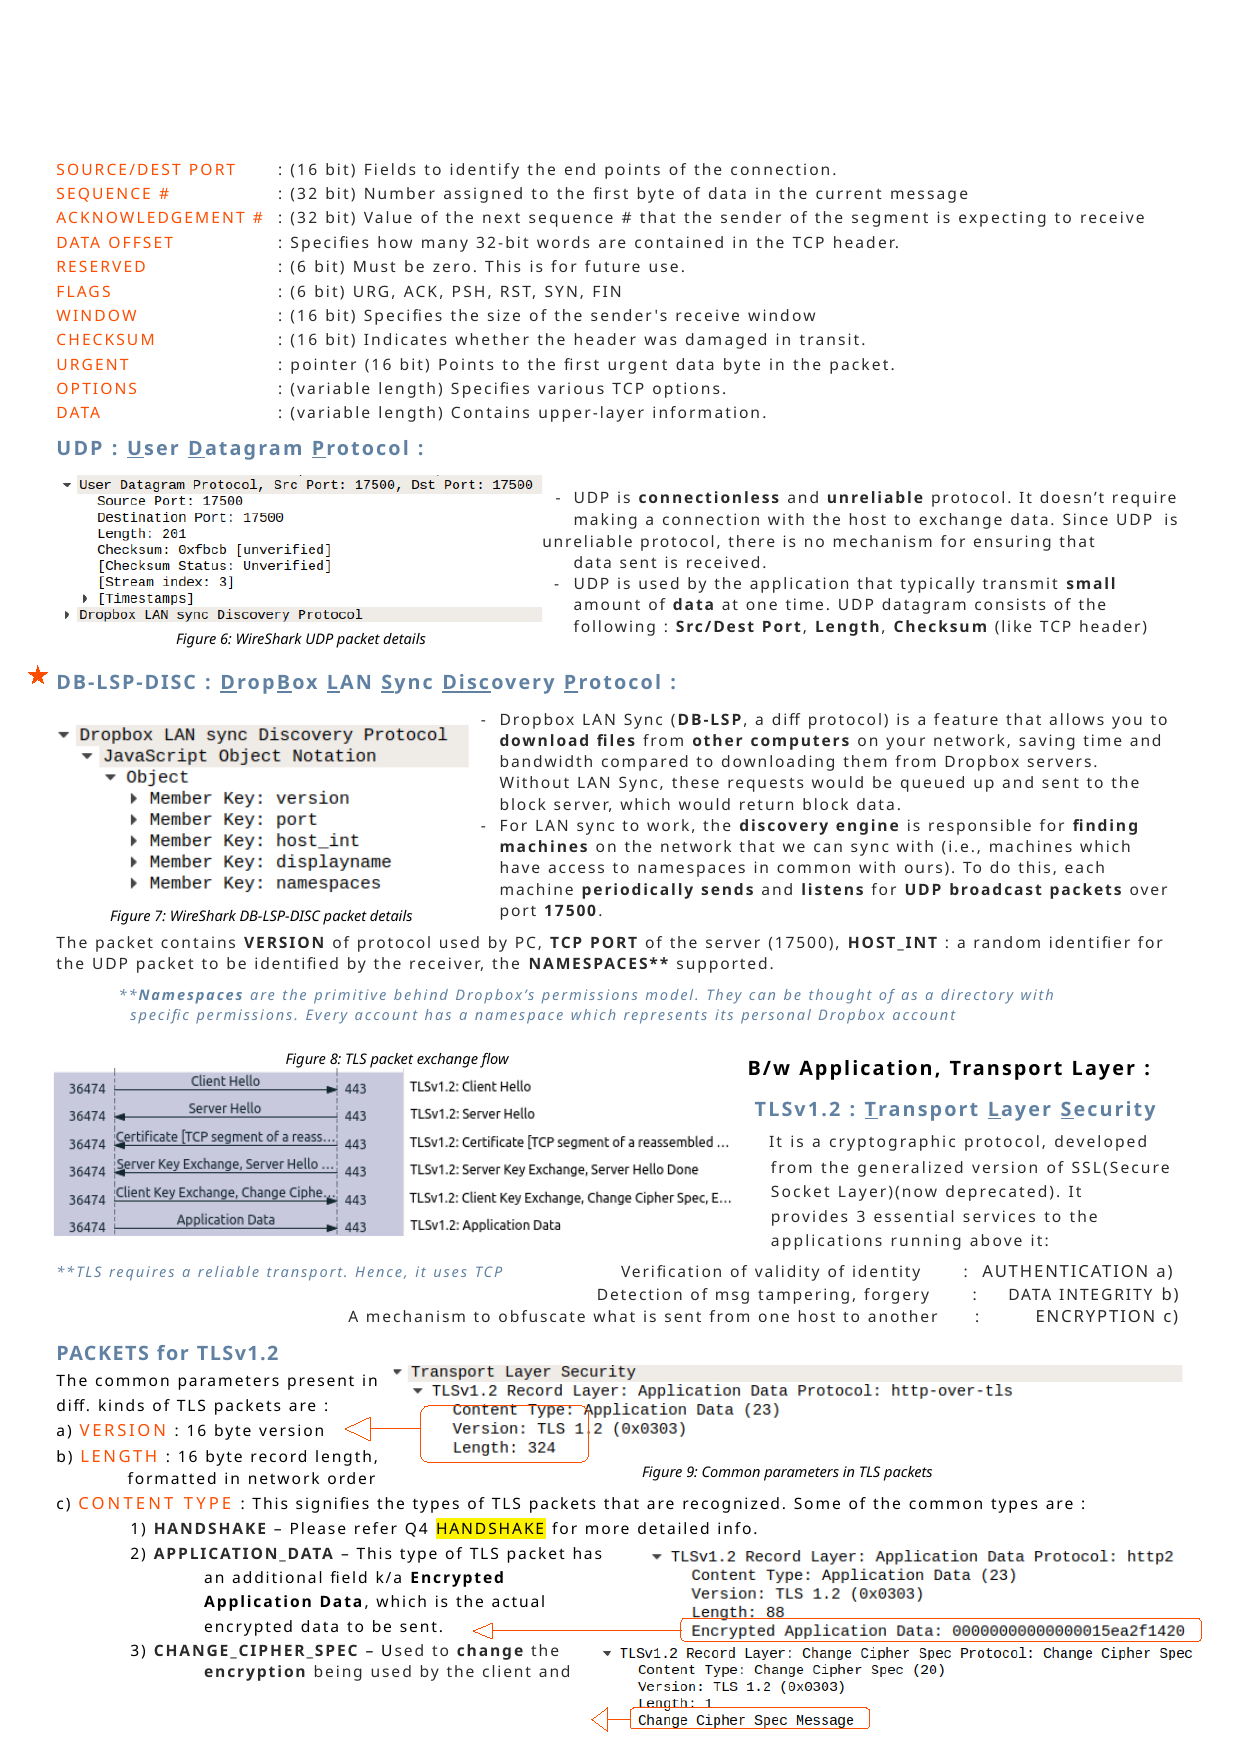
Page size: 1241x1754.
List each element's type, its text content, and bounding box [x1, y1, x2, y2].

text TLSv1.2 : Transport Layer Security [740, 1095, 1184, 1122]
text **Namespaces are the primitive behind Dropbox’s permissions model. They can be thought of as a directory with [56, 985, 1184, 1005]
text Socket Layer)(now deprecated). It [740, 1181, 1184, 1202]
text - Dropbox LAN Sync (DB-LSP, a diff protocol) is a feature that allows you to download files from other computers on your network, saving time and bandwidth compared to downloading them from Dropbox servers. Without LAN Sync, these requests would be queued up and sent to the block server, which would return block data. [56, 708, 1184, 815]
text CHECKSUM : (16 bit) Indicates whether the header was damaged in transit. [56, 329, 1184, 350]
text Figure 7: WireShark DB-LSP-DISC packet details [56, 898, 469, 926]
text PACKETS for TLSv1.2 [56, 1339, 1184, 1366]
picture [393, 1365, 1183, 1457]
text Figure 9: Common parameters in TLS packets [393, 1457, 1183, 1482]
text - UDP is used by the application that typically transmit small amount of data at one time. UDP datagram consists of the following : Src/Dest Port, Length, Checksum (like TCP header) [542, 573, 1184, 637]
text b) LENGTH : 16 byte record length, [56, 1445, 393, 1468]
text Figure 8: TLS packet exchange flow [54, 1049, 740, 1068]
text SEQUENCE # : (32 bit) Number assigned to the first byte of data in the current message [56, 183, 1184, 204]
text The common parameters present in diff. kinds of TLS packets are : [56, 1370, 393, 1416]
text port 17500. [469, 900, 1184, 921]
text specific permissions. Every account has a namespace which represents its personal Dropbox account [56, 1005, 1184, 1024]
text 2) APPLICATION_DATA – This type of TLS packet has [56, 1542, 1184, 1564]
text The packet contains VERSION of protocol used by PC, TCP PORT of the server (17500), HOST_INT : a random identifier for [56, 932, 1184, 953]
text an additional field k/a Encrypted Application Data, which is the actual encrypted data to be sent. [56, 1567, 646, 1637]
text RESERVED : (6 bit) Must be zero. This is for future use. [56, 256, 1184, 277]
text URGENT : pointer (16 bit) Points to the first urgent data byte in the packet. [56, 353, 1184, 375]
text 3) CHANGE_CIPHER_SPEC – Used to change the encryption being used by the client and [56, 1640, 1184, 1682]
text from the generalized version of SSL(Secure [740, 1157, 1184, 1178]
text the UDP packet to be identified by the receiver, the NAMESPACES** supported. [56, 953, 1184, 974]
text - For LAN sync to work, the discovery engine is responsible for finding machines on the network that we can sync with (i.e., machines which have access to namespaces in common with ours). To do this, each machine periodically sends and listens for UDP broadcast packets over [469, 815, 1184, 900]
text 1) HANDSHAKE – Please refer Q4 HANDSHAKE for more detailed info. [56, 1518, 1184, 1539]
text A mechanism to obfuscate what is sent from one host to another : ENCRYPTION c) [56, 1305, 1184, 1328]
text Detection of msg tampering, forgery : DATA INTEGRITY b) [56, 1282, 1184, 1305]
text **TLS requires a reliable transport. Hence, it uses TCP Verification of validity of identity : AUTHENTICATION a) [56, 1260, 1184, 1282]
picture [393, 1429, 420, 1457]
text It is a cryptographic protocol, developed [740, 1126, 1184, 1153]
text ACKNOWLEDGEMENT # : (32 bit) Value of the next sequence # that the sender of the segment is expecting to receive [56, 207, 1184, 228]
text - UDP is connectionless and unreliable protocol. It doesn’t require making a connection with the host to exchange data. Since UDP is unreliable protocol, there is no mechanism for ensuring that data sent is received. [543, 482, 1184, 573]
text c) CONTENT TYPE : This signifies the types of TLS packets that are recognized. Some of the common types are : [56, 1492, 1184, 1515]
picture [61, 475, 543, 622]
text formatted in network order [56, 1468, 1184, 1489]
text DB-LSP-DISC : DropBox LAN Sync Discovery Protocol : [56, 668, 1184, 695]
text B/w Application, Transport Layer : [740, 1054, 1184, 1081]
text SOURCE/DEST PORT : (16 bit) Fields to identify the end points of the connection. [56, 158, 1184, 180]
picture [646, 1548, 1185, 1642]
text OPTIONS : (variable length) Specifies various TCP options. [56, 378, 1184, 399]
text DATA : (variable length) Contains upper-layer information. [56, 402, 1184, 423]
text FLAGS : (6 bit) URG, ACK, PSH, RST, SYN, FIN [56, 280, 1184, 302]
text a) VERSION : 16 byte version [56, 1419, 393, 1442]
text Figure 6: WireShark UDP packet details [61, 622, 542, 649]
picture [55, 725, 469, 898]
text applications running above it: [56, 1230, 1184, 1251]
text provides 3 essential services to the [740, 1206, 1184, 1227]
text UDP : User Datagram Protocol : [56, 434, 1184, 461]
picture [53, 1068, 740, 1236]
picture [598, 1645, 1196, 1729]
text DATA OFFSET : Specifies how many 32-bit words are contained in the TCP header. [56, 232, 1184, 253]
text WINDOW : (16 bit) Specifies the size of the sender's receive window [56, 305, 1184, 326]
